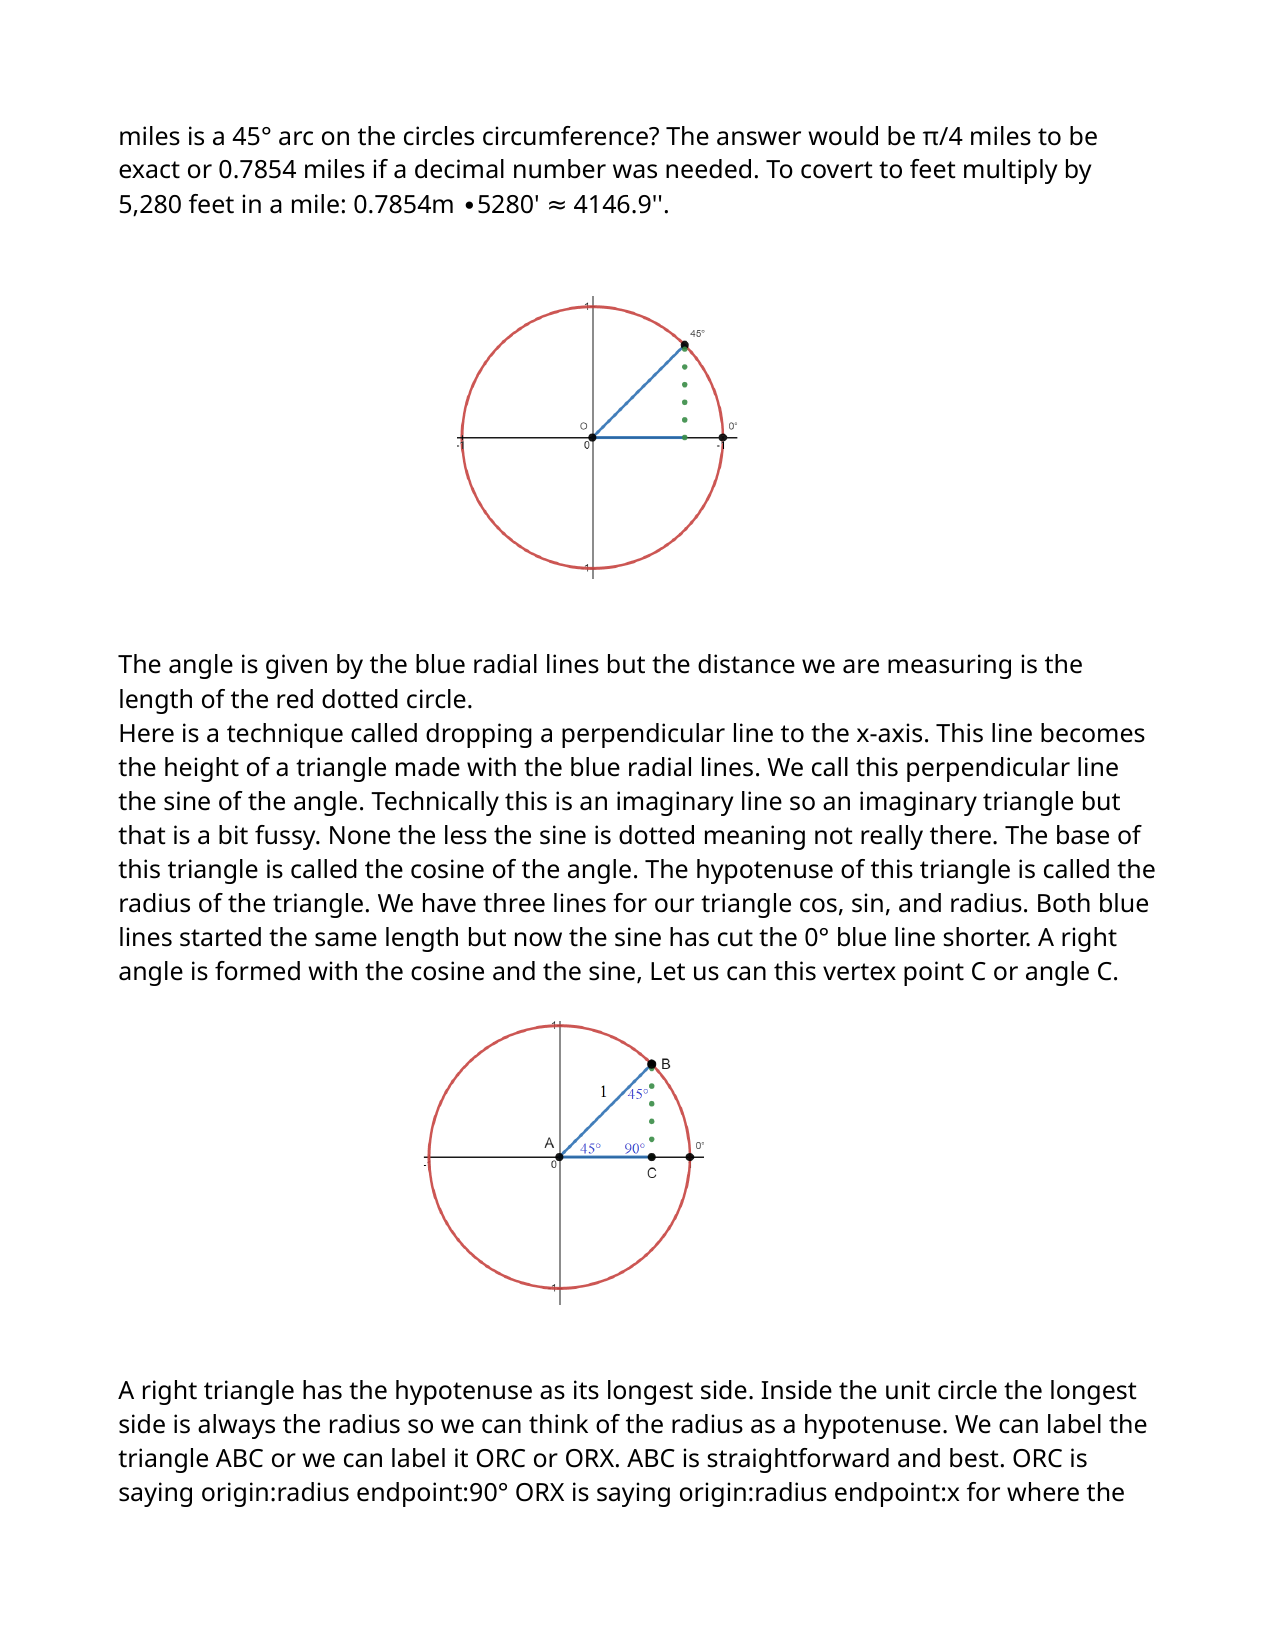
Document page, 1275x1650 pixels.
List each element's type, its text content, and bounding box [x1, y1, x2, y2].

text miles is a 45° arc on the circles circumference? The answer would be π/4 miles to be exact or 0.7854 miles if a decimal number was needed. To covert to feet multiply by 5,280 feet in a mile: 0.7854m ∙5280' ≈ 4146.9''. [118, 118, 1157, 220]
text Here is a technique called dropping a perpendicular line to the x-axis. This line becomes the height of a triangle made with the blue radial lines. We call this perpendicular line the sine of the angle. Technically this is an imaginary line so an imaginary triangle but that is a bit fussy. None the less the sine is dotted meaning not really there. The base of this triangle is called the cosine of the angle. The hypotenuse of this triangle is called the radius of the triangle. We have three lines for our triangle cos, sin, and radius. Both blue lines started the same length but now the sine has cut the 0° blue line shorter. A right angle is formed with the cosine and the sine, Let us can this vertex point C or angle C. [118, 715, 1157, 988]
text The angle is given by the blue radial lines but the distance we are measuring is the length of the red dotted circle. [118, 647, 1157, 715]
picture [457, 296, 738, 579]
picture [423, 1021, 704, 1305]
text A right triangle has the hypotenuse as its longest side. Inside the unit circle the longest side is always the radius so we can think of the radius as a hypotenuse. We can label the triangle ABC or we can label it ORC or ORX. ABC is straightforward and best. ORC is saying origin:radius endpoint:90° ORX is saying origin:radius endpoint:x for where the [118, 1373, 1157, 1509]
